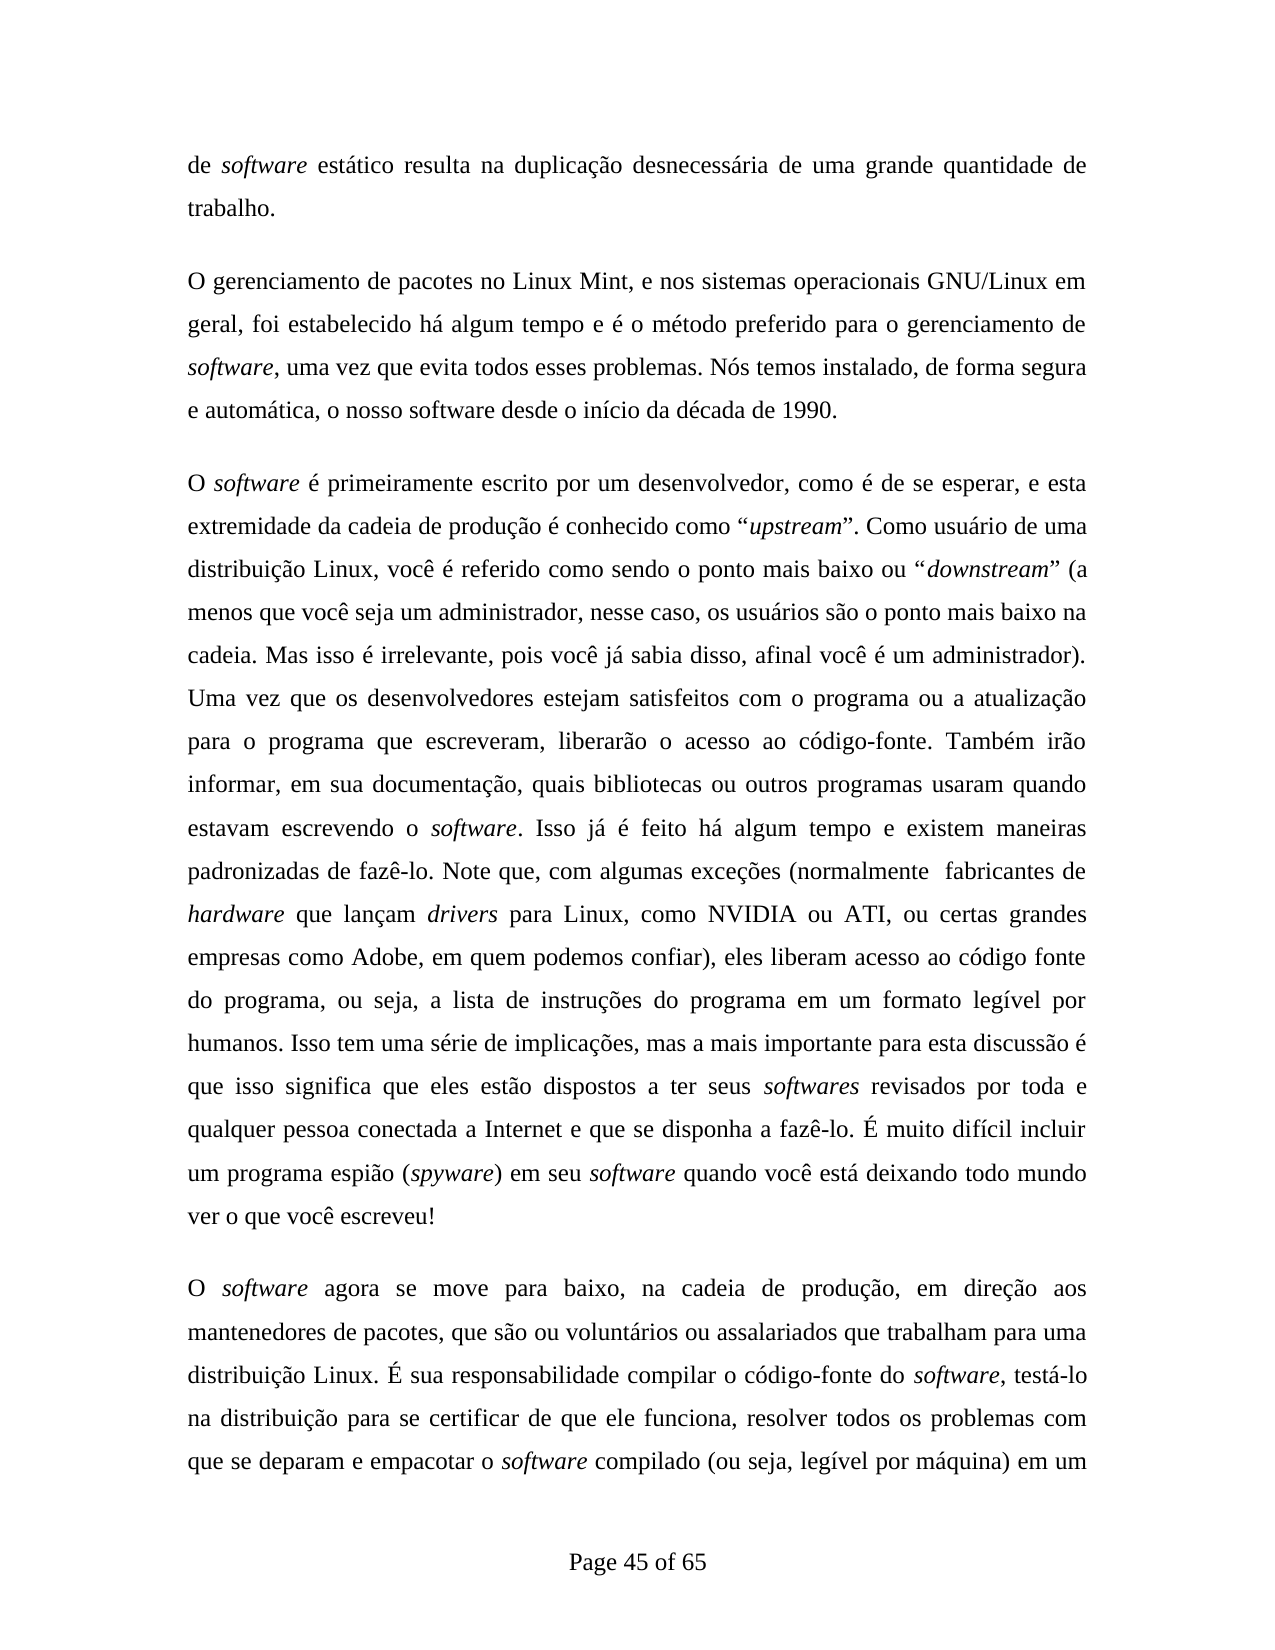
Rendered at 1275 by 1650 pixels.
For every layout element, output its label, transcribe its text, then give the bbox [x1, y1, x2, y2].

text O software agora se move para baixo, na cadeia de produção, em direção aos mantenedores de pacotes, que são ou voluntários ou assalariados que trabalham para uma distribuição Linux. É sua responsabilidade compilar o código-fonte do software, testá-lo na distribuição para se certificar de que ele funciona, resolver todos os problemas com que se deparam e empacotar o software compilado (ou seja, legível por máquina) em um [187, 1273, 1087, 1475]
text O software é primeiramente escrito por um desenvolvedor, como é de se esperar, e esta extremidade da cadeia de produção é conhecido como “upstream”. Como usuário de uma distribuição Linux, você é referido como sendo o ponto mais baixo ou “downstream” (a menos que você seja um administrador, nesse caso, os usuários são o ponto mais baixo na cadeia. Mas isso é irrelevante, pois você já sabia disso, afinal você é um administrador). Uma vez que os desenvolvedores estejam satisfeitos com o programa ou a atualização para o programa que escreveram, liberarão o acesso ao código-fonte. Também irão informar, em sua documentação, quais bibliotecas ou outros programas usaram quando estavam escrevendo o software. Isso já é feito há algum tempo e existem maneiras padronizadas de fazê-lo. Note que, com algumas exceções (normalmente fabricantes de hardware que lançam drivers para Linux, como NVIDIA ou ATI, ou certas grandes empresas como Adobe, em quem podemos confiar), eles liberam acesso ao código fonte do programa, ou seja, a lista de instruções do programa em um formato legível por humanos. Isso tem uma série de implicações, mas a mais importante para esta discussão é que isso significa que eles estão dispostos a ter seus softwares revisados por toda e qualquer pessoa conectada a Internet e que se disponha a fazê-lo. É muito difícil incluir um programa espião (spyware) em seu software quando você está deixando todo mundo ver o que você escreveu! [187, 468, 1087, 1229]
text de software estático resulta na duplicação desnecessária de uma grande quantidade de trabalho. [187, 150, 1087, 222]
text O gerenciamento de pacotes no Linux Mint, e nos sistemas operacionais GNU/Linux em geral, foi estabelecido há algum tempo e é o método preferido para o gerenciamento de software, uma vez que evita todos esses problemas. Nós temos instalado, de forma segura e automática, o nosso software desde o início da década de 1990. [187, 266, 1087, 424]
